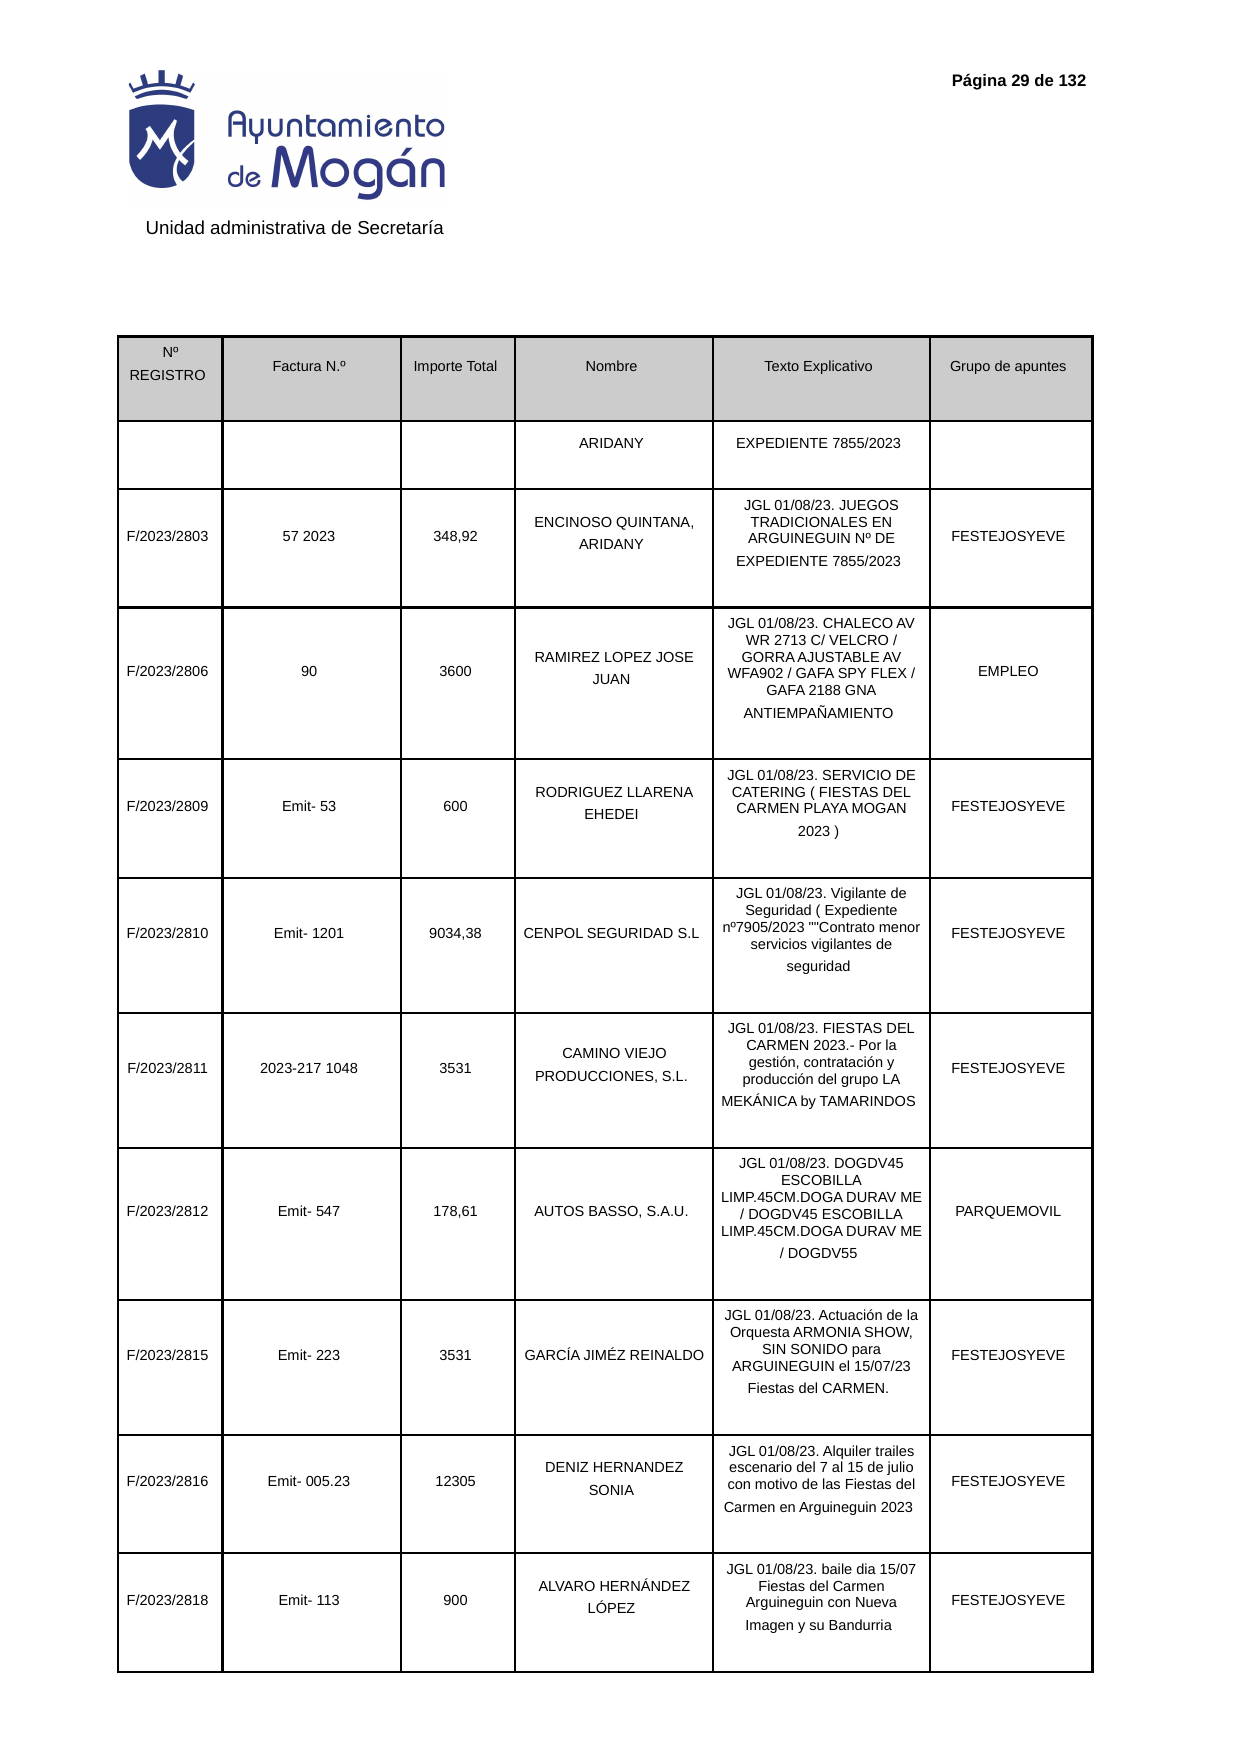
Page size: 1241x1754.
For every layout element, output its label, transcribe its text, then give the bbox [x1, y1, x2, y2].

table_cell 3531 [402, 1301, 514, 1434]
table_cell F/2023/2818 [119, 1554, 221, 1671]
table_cell [119, 422, 221, 488]
table_cell F/2023/2811 [119, 1014, 221, 1147]
table_cell [402, 422, 514, 488]
table_cell JGL 01/08/23. Actuación de la Orquesta ARMONIA SHOW, SIN SONIDO para ARGUINEGUIN el 15/07/23 Fiestas del CARMEN. [714, 1301, 929, 1434]
table_cell FESTEJOSYEVE [931, 1301, 1091, 1434]
table_cell [931, 422, 1091, 488]
table_cell GARCÍA JIMÉZ REINALDO [516, 1301, 712, 1434]
table_cell 90 [224, 609, 400, 758]
table_cell F/2023/2816 [119, 1436, 221, 1552]
table_cell CENPOL SEGURIDAD S.L [516, 879, 712, 1012]
table_cell CAMINO VIEJO PRODUCCIONES, S.L. [516, 1014, 712, 1147]
table_cell 178,61 [402, 1149, 514, 1299]
table_cell FESTEJOSYEVE [931, 1014, 1091, 1147]
table_cell FESTEJOSYEVE [931, 879, 1091, 1012]
table_cell PARQUEMOVIL [931, 1149, 1091, 1299]
table_cell RODRIGUEZ LLARENA EHEDEI [516, 760, 712, 877]
table_cell F/2023/2803 [119, 490, 221, 606]
table_cell Emit- 005.23 [224, 1436, 400, 1552]
table_cell AUTOS BASSO, S.A.U. [516, 1149, 712, 1299]
table_cell 3600 [402, 609, 514, 758]
table_cell 600 [402, 760, 514, 877]
table_cell F/2023/2806 [119, 609, 221, 758]
table_cell F/2023/2812 [119, 1149, 221, 1299]
table_header Factura N.º [224, 338, 400, 420]
table_cell RAMIREZ LOPEZ JOSE JUAN [516, 609, 712, 758]
table_cell ALVARO HERNÁNDEZ LÓPEZ [516, 1554, 712, 1671]
table_cell FESTEJOSYEVE [931, 490, 1091, 606]
table_cell JGL 01/08/23. DOGDV45 ESCOBILLA LIMP.45CM.DOGA DURAV ME / DOGDV45 ESCOBILLA LIMP.45CM.DOGA DURAV ME / DOGDV55 [714, 1149, 929, 1299]
table_header Texto Explicativo [714, 338, 929, 420]
table_header Grupo de apuntes [931, 338, 1091, 420]
table_cell 3531 [402, 1014, 514, 1147]
table_cell ENCINOSO QUINTANA, ARIDANY [516, 490, 712, 606]
table_cell F/2023/2810 [119, 879, 221, 1012]
table_cell Emit- 1201 [224, 879, 400, 1012]
table_cell JGL 01/08/23. Alquiler trailes escenario del 7 al 15 de julio con motivo de las Fiestas del Carmen en Arguineguin 2023 [714, 1436, 929, 1552]
table_cell JGL 01/08/23. FIESTAS DEL CARMEN 2023.- Por la gestión, contratación y producción del grupo LA MEKÁNICA by TAMARINDOS [714, 1014, 929, 1147]
table_cell JGL 01/08/23. SERVICIO DE CATERING ( FIESTAS DEL CARMEN PLAYA MOGAN 2023 ) [714, 760, 929, 877]
table_cell 9034,38 [402, 879, 514, 1012]
table_cell [224, 422, 400, 488]
table_cell JGL 01/08/23. JUEGOS TRADICIONALES EN ARGUINEGUIN Nº DE EXPEDIENTE 7855/2023 [714, 490, 929, 606]
table_header Nº REGISTRO [119, 338, 221, 420]
table_cell FESTEJOSYEVE [931, 1436, 1091, 1552]
table_cell 57 2023 [224, 490, 400, 606]
table_cell Emit- 223 [224, 1301, 400, 1434]
table_cell Emit- 113 [224, 1554, 400, 1671]
table_header Nombre [516, 338, 712, 420]
table_cell EMPLEO [931, 609, 1091, 758]
table_cell 348,92 [402, 490, 514, 606]
table_cell F/2023/2815 [119, 1301, 221, 1434]
table_cell Emit- 53 [224, 760, 400, 877]
table_cell JGL 01/08/23. CHALECO AV WR 2713 C/ VELCRO / GORRA AJUSTABLE AV WFA902 / GAFA SPY FLEX / GAFA 2188 GNA ANTIEMPAÑAMIENTO [714, 609, 929, 758]
picture [128, 70, 445, 206]
table_header Importe Total [402, 338, 514, 420]
table_cell 900 [402, 1554, 514, 1671]
table_cell F/2023/2809 [119, 760, 221, 877]
table_cell FESTEJOSYEVE [931, 760, 1091, 877]
table_cell Emit- 547 [224, 1149, 400, 1299]
table_cell JGL 01/08/23. Vigilante de Seguridad ( Expediente nº7905/2023 ""Contrato menor servicios vigilantes de seguridad [714, 879, 929, 1012]
table_cell ARIDANY [516, 422, 712, 488]
table_cell JGL 01/08/23. baile dia 15/07 Fiestas del Carmen Arguineguin con Nueva Imagen y su Bandurria [714, 1554, 929, 1671]
table_cell DENIZ HERNANDEZ SONIA [516, 1436, 712, 1552]
table_cell 12305 [402, 1436, 514, 1552]
table_cell 2023-217 1048 [224, 1014, 400, 1147]
table_cell EXPEDIENTE 7855/2023 [714, 422, 929, 488]
table_cell FESTEJOSYEVE [931, 1554, 1091, 1671]
